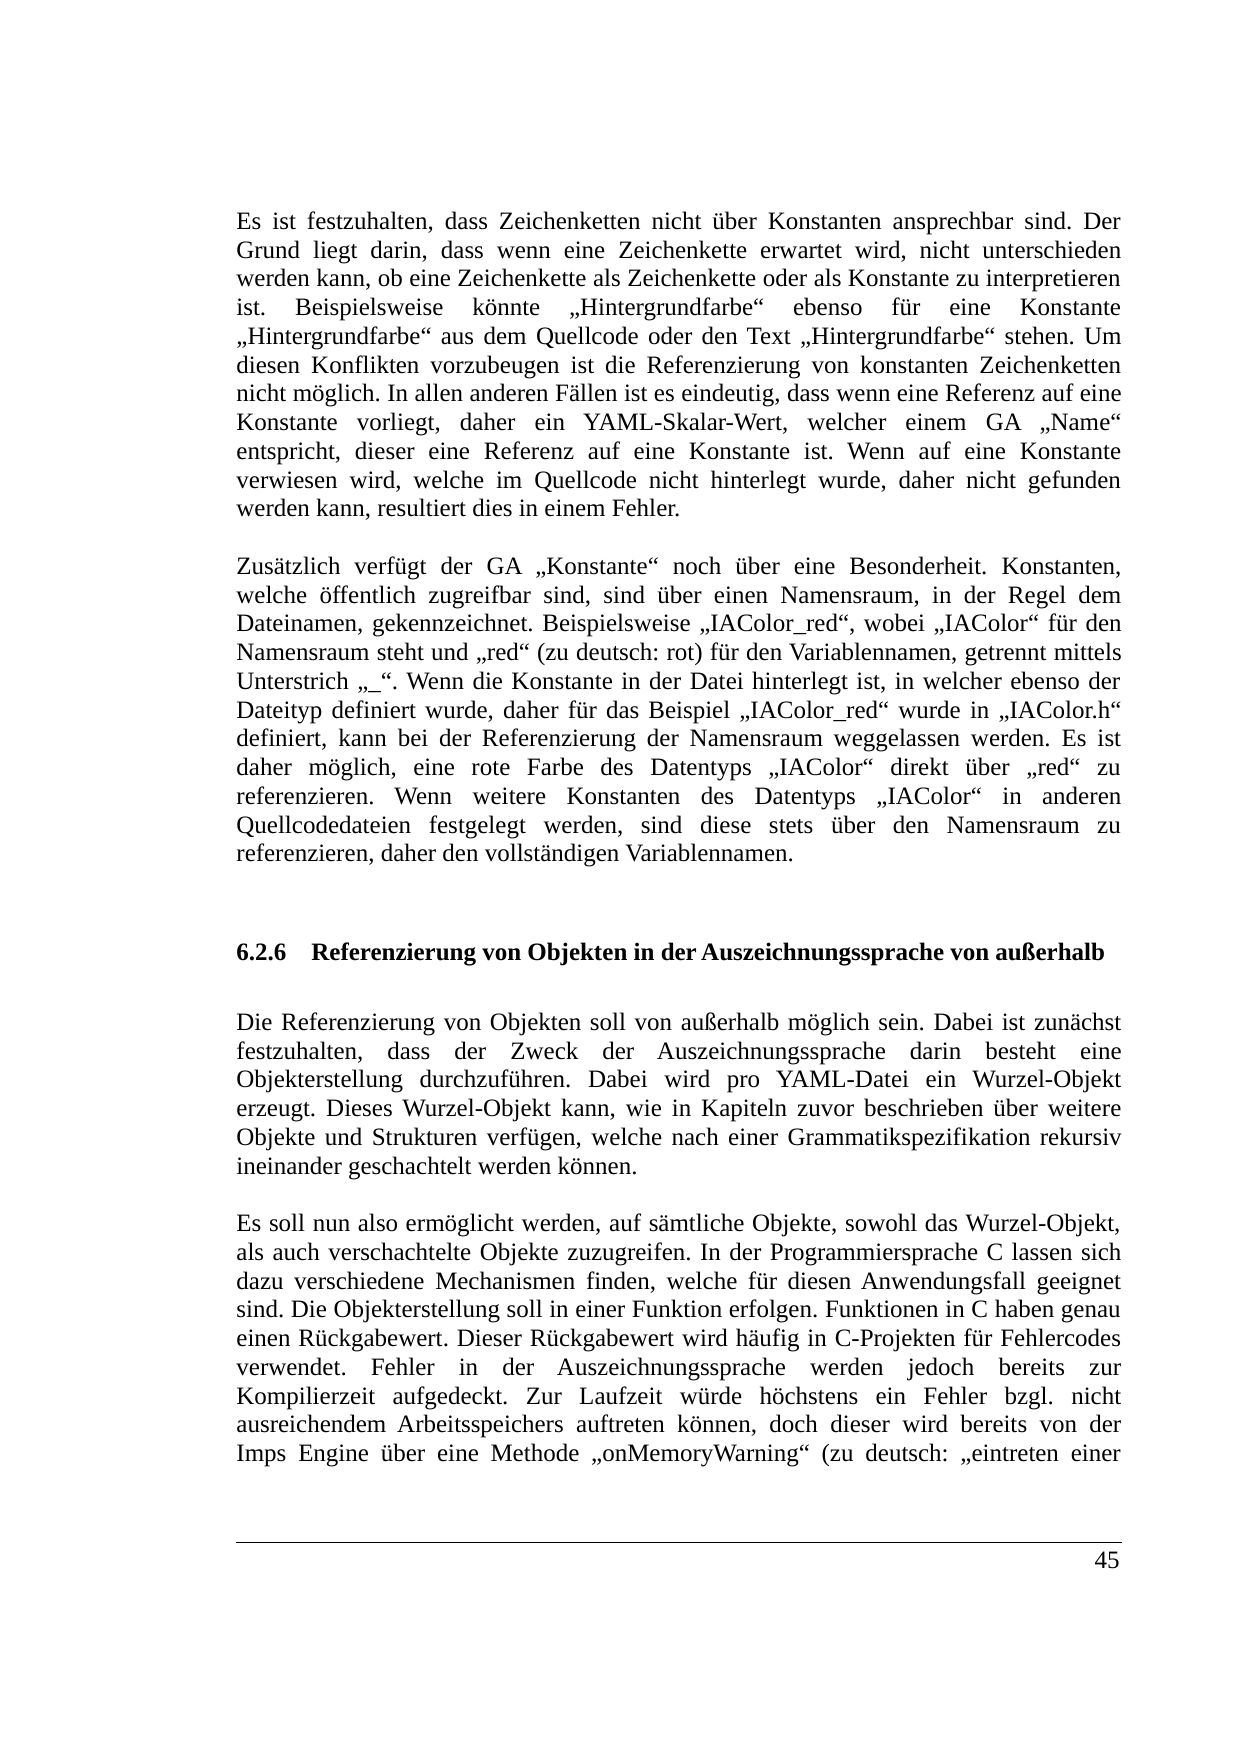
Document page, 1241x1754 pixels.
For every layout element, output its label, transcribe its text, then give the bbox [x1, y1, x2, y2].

text Es ist festzuhalten, dass Zeichenketten nicht über Konstanten ansprechbar sind. Der Grund liegt darin, dass wenn eine Zeichenkette erwartet wird, nicht unterschieden werden kann, ob eine Zeichenkette als Zeichenkette oder als Konstante zu interpretieren ist. Beispielsweise könnte „Hintergrundfarbe“ ebenso für eine Konstante „Hintergrundfarbe“ aus dem Quellcode oder den Text „Hintergrundfarbe“ stehen. Um diesen Konflikten vorzubeugen ist die Referenzierung von konstanten Zeichenketten nicht möglich. In allen anderen Fällen ist es eindeutig, dass wenn eine Referenz auf eine Konstante vorliegt, daher ein YAML-Skalar-Wert, welcher einem GA „Name“ entspricht, dieser eine Referenz auf eine Konstante ist. Wenn auf eine Konstante verwiesen wird, welche im Quellcode nicht hinterlegt wurde, daher nicht gefunden werden kann, resultiert dies in einem Fehler. [236, 206, 1122, 522]
subtitle Referenzierung von Objekten in der Auszeichnungssprache von außerhalb [236, 937, 1122, 966]
text Zusätzlich verfügt der GA „Konstante“ noch über eine Besonderheit. Konstanten, welche öffentlich zugreifbar sind, sind über einen Namensraum, in der Regel dem Dateinamen, gekennzeichnet. Beispielsweise „IAColor_red“, wobei „IAColor“ für den Namensraum steht und „red“ (zu deutsch: rot) für den Variablennamen, getrennt mittels Unterstrich „_“. Wenn die Konstante in der Datei hinterlegt ist, in welcher ebenso der Dateityp definiert wurde, daher für das Beispiel „IAColor_red“ wurde in „IAColor.h“ definiert, kann bei der Referenzierung der Namensraum weggelassen werden. Es ist daher möglich, eine rote Farbe des Datentyps „IAColor“ direkt über „red“ zu referenzieren. Wenn weitere Konstanten des Datentyps „IAColor“ in anderen Quellcodedateien festgelegt werden, sind diese stets über den Namensraum zu referenzieren, daher den vollständigen Variablennamen. [236, 551, 1122, 867]
text Die Referenzierung von Objekten soll von außerhalb möglich sein. Dabei ist zunächst festzuhalten, dass der Zweck der Auszeichnungssprache darin besteht eine Objekterstellung durchzuführen. Dabei wird pro YAML-Datei ein Wurzel-Objekt erzeugt. Dieses Wurzel-Objekt kann, wie in Kapiteln zuvor beschrieben über weitere Objekte und Strukturen verfügen, welche nach einer Grammatikspezifikation rekursiv ineinander geschachtelt werden können. [236, 1007, 1122, 1179]
text Es soll nun also ermöglicht werden, auf sämtliche Objekte, sowohl das Wurzel-Objekt, als auch verschachtelte Objekte zuzugreifen. In der Programmiersprache C lassen sich dazu verschiedene Mechanismen finden, welche für diesen Anwendungsfall geeignet sind. Die Objekterstellung soll in einer Funktion erfolgen. Funktionen in C haben genau einen Rückgabewert. Dieser Rückgabewert wird häufig in C-Projekten für Fehlercodes verwendet. Fehler in der Auszeichnungssprache werden jedoch bereits zur Kompilierzeit aufgedeckt. Zur Laufzeit würde höchstens ein Fehler bzgl. nicht ausreichendem Arbeitsspeichers auftreten können, doch dieser wird bereits von der Imps Engine über eine Methode „onMemoryWarning“ (zu deutsch: „eintreten einer [236, 1208, 1122, 1467]
